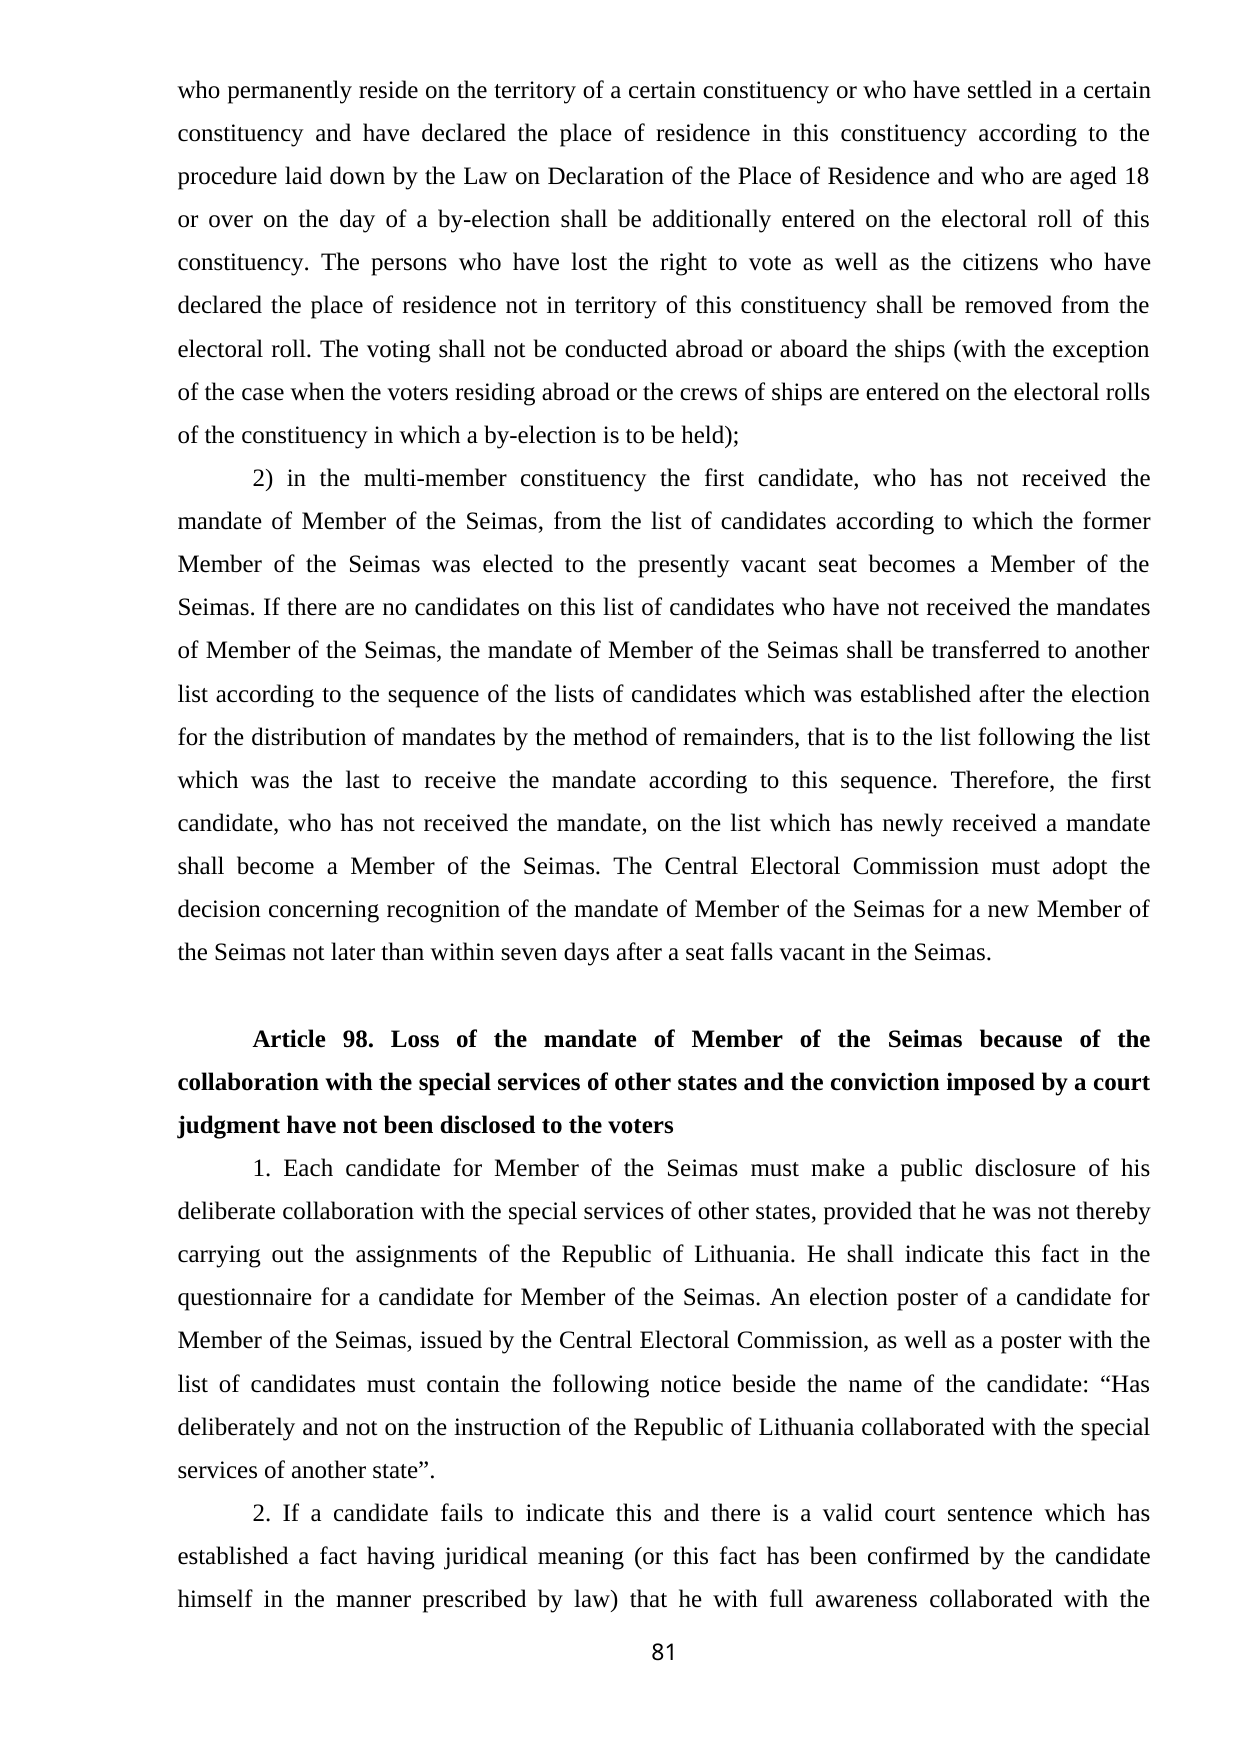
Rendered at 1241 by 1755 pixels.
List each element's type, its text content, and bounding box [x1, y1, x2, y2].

text 1. Each candidate for Member of the Seimas must make a public disclosure of his deliberate collaboration with the special services of other states, provided that he was not thereby carrying out the assignments of the Republic of Lithuania. He shall indicate this fact in the questionnaire for a candidate for Member of the Seimas. An election poster of a candidate for Member of the Seimas, issued by the Central Electoral Commission, as well as a poster with the list of candidates must contain the following notice beside the name of the candidate: “Has deliberately and not on the instruction of the Republic of Lithuania collaborated with the special services of another state”. [177, 1153, 1152, 1484]
text who permanently reside on the territory of a certain constituency or who have settled in a certain constituency and have declared the place of residence in this constituency according to the procedure laid down by the Law on Declaration of the Place of Residence and who are aged 18 or over on the day of a by-election shall be additionally entered on the electoral roll of this constituency. The persons who have lost the right to vote as well as the citizens who have declared the place of residence not in territory of this constituency shall be removed from the electoral roll. The voting shall not be conducted abroad or aboard the ships (with the exception of the case when the voters residing abroad or the crews of ships are entered on the electoral rolls of the constituency in which a by-election is to be held); [177, 75, 1152, 449]
text Article 98. Loss of the mandate of Member of the Seimas because of the collaboration with the special services of other states and the conviction imposed by a court judgment have not been disclosed to the voters [177, 1024, 1152, 1139]
text 2) in the multi-member constituency the first candidate, who has not received the mandate of Member of the Seimas, from the list of candidates according to which the former Member of the Seimas was elected to the presently vacant seat becomes a Member of the Seimas. If there are no candidates on this list of candidates who have not received the mandates of Member of the Seimas, the mandate of Member of the Seimas shall be transferred to another list according to the sequence of the lists of candidates which was established after the election for the distribution of mandates by the method of remainders, that is to the list following the list which was the last to receive the mandate according to this sequence. Therefore, the first candidate, who has not received the mandate, on the list which has newly received a mandate shall become a Member of the Seimas. The Central Electoral Commission must adopt the decision concerning recognition of the mandate of Member of the Seimas for a new Member of the Seimas not later than within seven days after a seat falls vacant in the Seimas. [177, 463, 1152, 966]
text 2. If a candidate fails to indicate this and there is a valid court sentence which has established a fact having juridical meaning (or this fact has been confirmed by the candidate himself in the manner prescribed by law) that he with full awareness collaborated with the [177, 1498, 1152, 1613]
